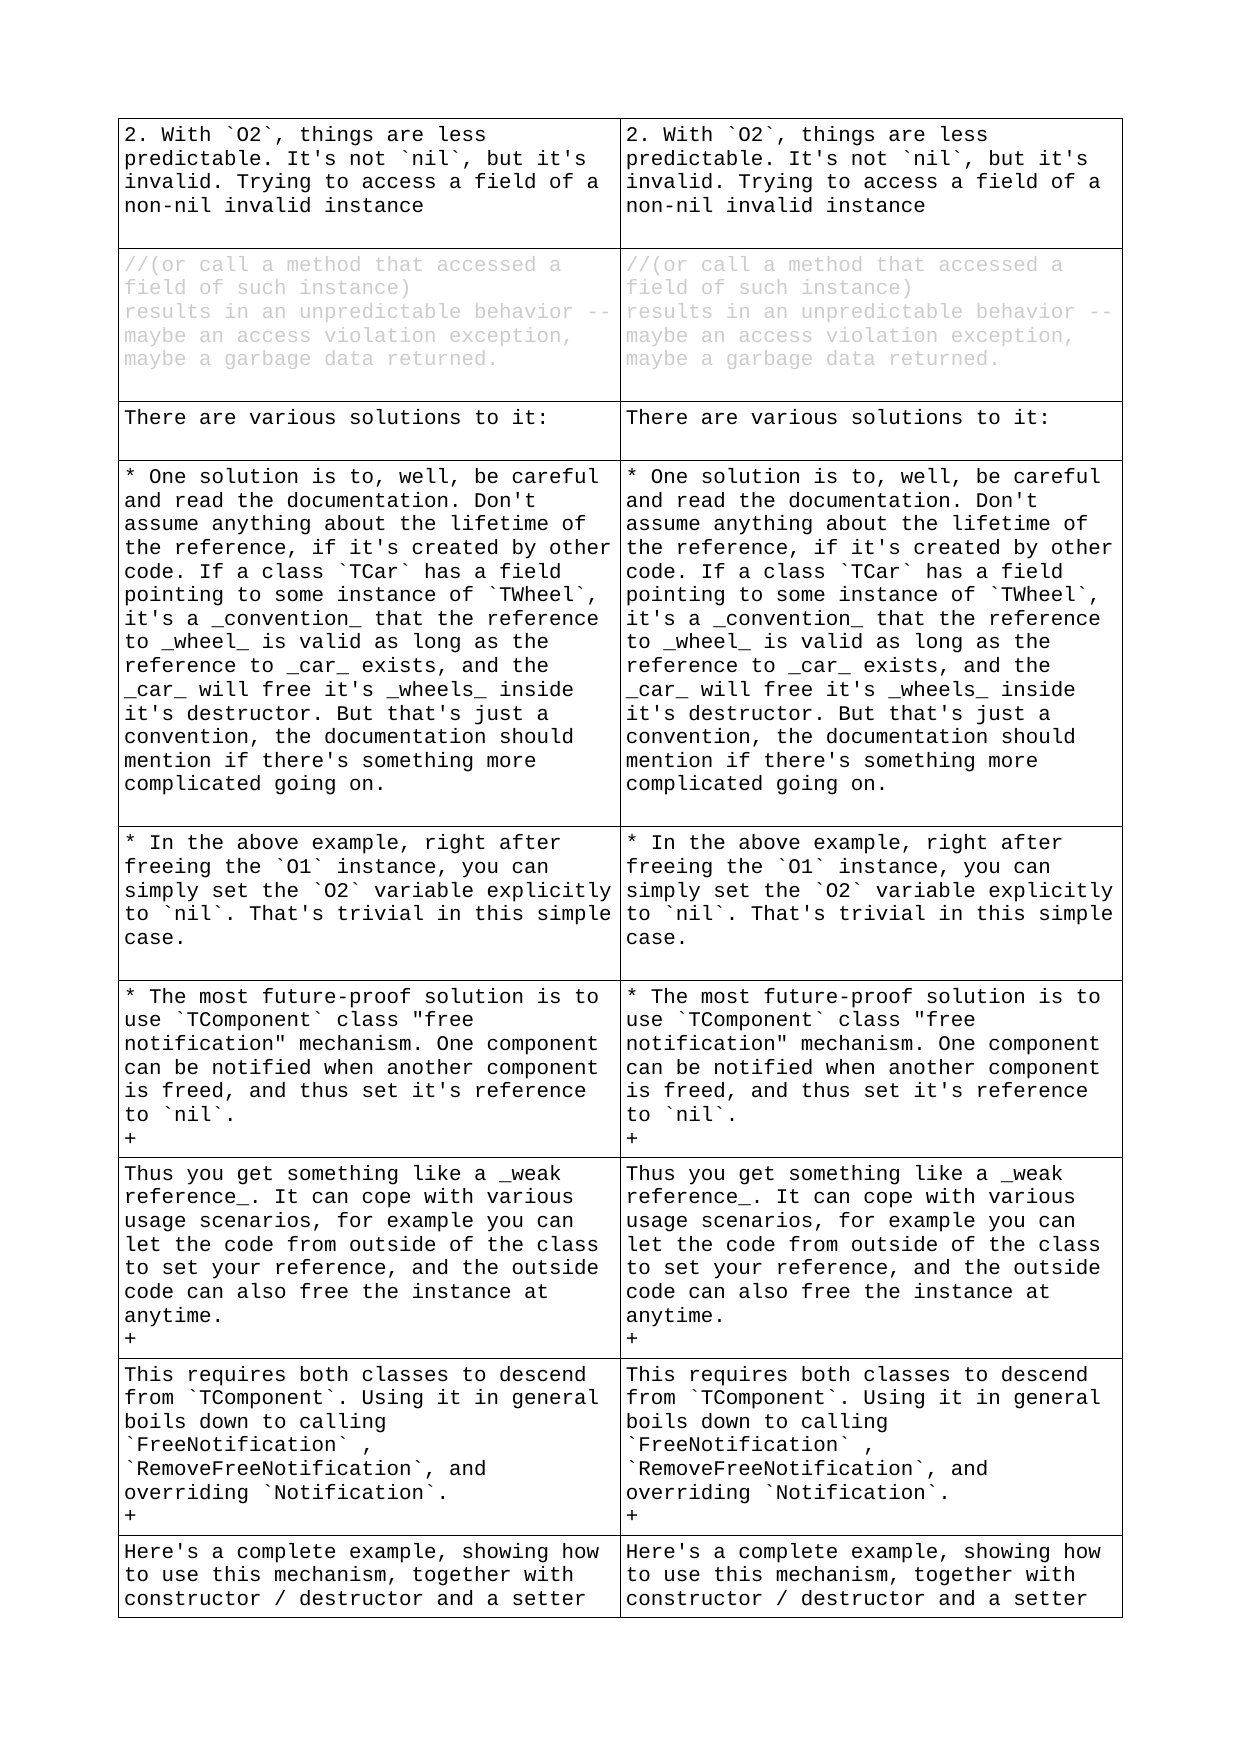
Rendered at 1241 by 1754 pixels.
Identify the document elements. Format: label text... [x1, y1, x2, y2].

table_cell Thus you get something like a _weak reference_. It can cope with various usage scenarios, for example you can let the code from outside of the class to set your reference, and the outside code can also free the instance at anytime. + [621, 1158, 1122, 1358]
table_cell * The most future-proof solution is to use `TComponent` class "free notification" mechanism. One component can be notified when another component is freed, and thus set it's reference to `nil`. + [621, 981, 1122, 1157]
table_cell 2. With `O2`, things are less predictable. It's not `nil`, but it's invalid. Trying to access a field of a non-nil invalid instance [119, 119, 620, 248]
table_cell * The most future-proof solution is to use `TComponent` class "free notification" mechanism. One component can be notified when another component is freed, and thus set it's reference to `nil`. + [119, 981, 620, 1157]
table_cell //(or call a method that accessed a field of such instance) results in an unpredictable behavior -- maybe an access violation exception, maybe a garbage data returned. [119, 249, 620, 401]
table_cell Thus you get something like a _weak reference_. It can cope with various usage scenarios, for example you can let the code from outside of the class to set your reference, and the outside code can also free the instance at anytime. + [119, 1158, 620, 1358]
table_cell * In the above example, right after freeing the `O1` instance, you can simply set the `O2` variable explicitly to `nil`. That's trivial in this simple case. [621, 827, 1122, 980]
table_cell Here's a complete example, showing how to use this mechanism, together with constructor / destructor and a setter [621, 1536, 1122, 1617]
table_cell * One solution is to, well, be careful and read the documentation. Don't assume anything about the lifetime of the reference, if it's created by other code. If a class `TCar` has a field pointing to some instance of `TWheel`, it's a _convention_ that the reference to _wheel_ is valid as long as the reference to _car_ exists, and the _car_ will free it's _wheels_ inside it's destructor. But that's just a convention, the documentation should mention if there's something more complicated going on. [621, 461, 1122, 826]
table_cell There are various solutions to it: [621, 402, 1122, 460]
table_cell * In the above example, right after freeing the `O1` instance, you can simply set the `O2` variable explicitly to `nil`. That's trivial in this simple case. [119, 827, 620, 980]
table_cell There are various solutions to it: [119, 402, 620, 460]
table_cell This requires both classes to descend from `TComponent`. Using it in general boils down to calling `FreeNotification` , `RemoveFreeNotification`, and overriding `Notification`. + [621, 1359, 1122, 1535]
table_cell This requires both classes to descend from `TComponent`. Using it in general boils down to calling `FreeNotification` , `RemoveFreeNotification`, and overriding `Notification`. + [119, 1359, 620, 1535]
table_cell Here's a complete example, showing how to use this mechanism, together with constructor / destructor and a setter [119, 1536, 620, 1617]
table_cell //(or call a method that accessed a field of such instance) results in an unpredictable behavior -- maybe an access violation exception, maybe a garbage data returned. [621, 249, 1122, 401]
table_cell * One solution is to, well, be careful and read the documentation. Don't assume anything about the lifetime of the reference, if it's created by other code. If a class `TCar` has a field pointing to some instance of `TWheel`, it's a _convention_ that the reference to _wheel_ is valid as long as the reference to _car_ exists, and the _car_ will free it's _wheels_ inside it's destructor. But that's just a convention, the documentation should mention if there's something more complicated going on. [119, 461, 620, 826]
table_cell 2. With `O2`, things are less predictable. It's not `nil`, but it's invalid. Trying to access a field of a non-nil invalid instance [621, 119, 1122, 248]
